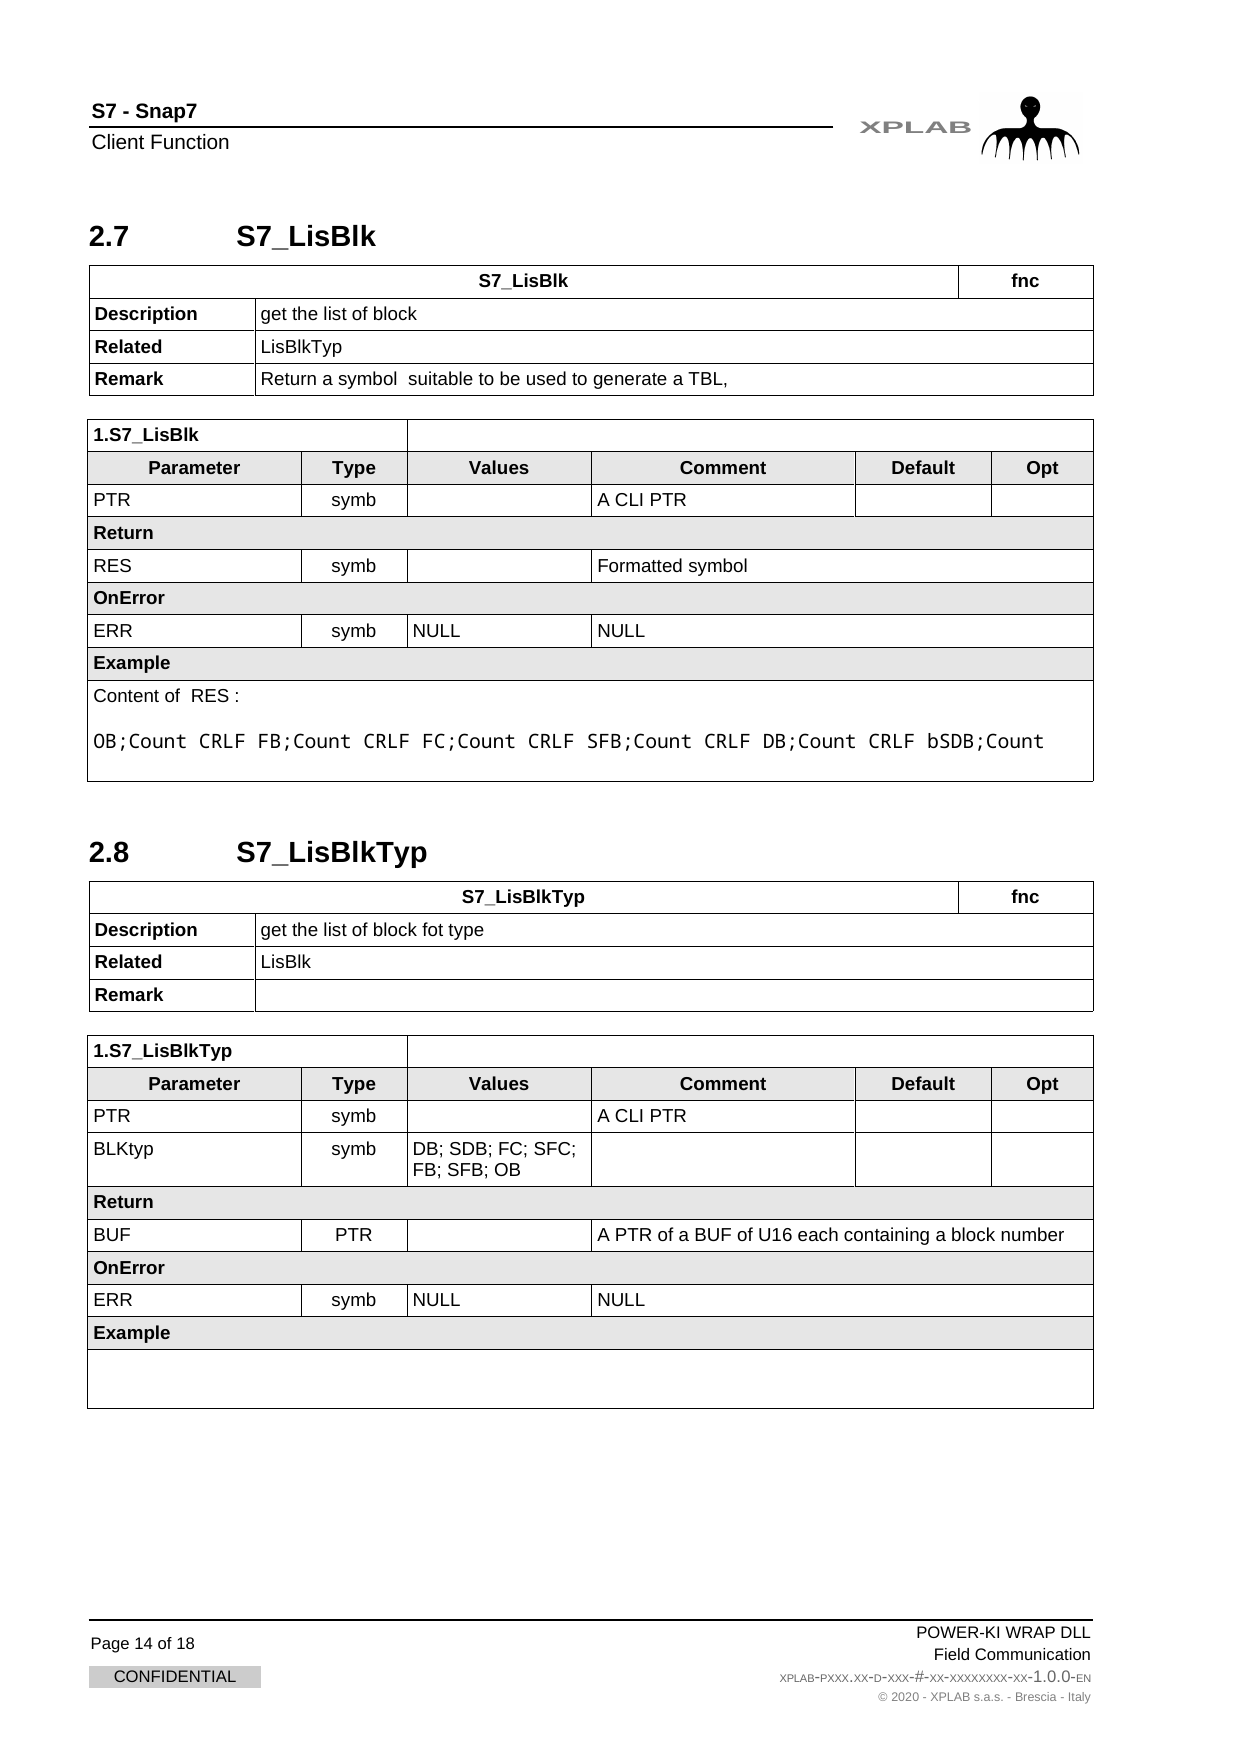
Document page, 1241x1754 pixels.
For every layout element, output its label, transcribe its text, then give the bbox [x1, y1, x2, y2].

table_cell get the list of block fot type [256, 914, 1093, 946]
subtitle S7_LisBlk [88, 220, 1093, 252]
table_cell ERR [88, 615, 301, 647]
table_cell Return [88, 1187, 1093, 1219]
table_cell symb [302, 1285, 407, 1316]
table_cell get the list of block [256, 299, 1093, 330]
table_cell A CLI PTR [592, 485, 854, 516]
table_cell Comment [592, 452, 854, 484]
table_cell [408, 1220, 591, 1251]
table_cell LisBlk [256, 947, 1093, 979]
table_cell Content of RES : OB;Count CRLF FB;Count CRLF FC;Count CRLF SFB;Count CRLF DB;Count CRLF bSDB;Count [88, 681, 1093, 781]
table_cell symb [302, 485, 407, 516]
table_cell Description [90, 914, 254, 946]
table_cell Type [302, 1068, 407, 1100]
table_cell Related [90, 947, 254, 979]
table_cell symb [302, 615, 407, 647]
table_cell [856, 1101, 991, 1132]
table_cell Return [88, 517, 1093, 549]
table_header 1.S7_LisBlk [88, 420, 407, 451]
table_cell A CLI PTR [592, 1101, 854, 1132]
table_header 1.S7_LisBlkTyp [88, 1036, 407, 1067]
table_cell BLKtyp [88, 1133, 301, 1186]
table_cell ERR [88, 1285, 301, 1316]
table_cell Default [856, 452, 991, 484]
table_cell NULL [592, 615, 1093, 647]
table_header S7_LisBlk [90, 266, 958, 298]
table_header fnc [959, 882, 1093, 913]
table_cell PTR [88, 1101, 301, 1132]
table_cell OnError [88, 583, 1093, 614]
table_cell Comment [592, 1068, 854, 1100]
table_cell [992, 485, 1093, 516]
table_cell Remark [90, 364, 254, 395]
table_cell [408, 485, 591, 516]
table_header fnc [959, 266, 1093, 298]
table_cell OnError [88, 1252, 1093, 1284]
table_cell PTR [88, 485, 301, 516]
table_cell [256, 980, 1093, 1011]
table_cell DB; SDB; FC; SFC; FB; SFB; OB [408, 1133, 591, 1186]
table_cell PTR [302, 1220, 407, 1251]
table_cell symb [302, 1101, 407, 1132]
table_cell Opt [992, 452, 1093, 484]
table_cell Related [90, 331, 254, 363]
table_cell RES [88, 550, 301, 582]
table_cell NULL [408, 615, 591, 647]
table_cell [88, 1350, 1093, 1408]
picture [978, 92, 1083, 164]
table_header [408, 420, 1093, 451]
table_cell Opt [992, 1068, 1093, 1100]
table_cell NULL [408, 1285, 591, 1316]
table_cell Example [88, 648, 1093, 680]
table_cell Example [88, 1317, 1093, 1349]
table_header [408, 1036, 1093, 1067]
table_cell symb [302, 550, 407, 582]
table_cell symb [302, 1133, 407, 1186]
table_cell Remark [90, 980, 254, 1011]
table_cell Default [856, 1068, 991, 1100]
table_cell [408, 1101, 591, 1132]
table_cell Description [90, 299, 254, 330]
table_cell [592, 1133, 854, 1186]
table_cell Type [302, 452, 407, 484]
table_cell LisBlkTyp [256, 331, 1093, 363]
table_cell Values [408, 452, 591, 484]
table_cell [408, 550, 591, 582]
table_cell [856, 485, 991, 516]
table_cell BUF [88, 1220, 301, 1251]
table_cell A PTR of a BUF of U16 each containing a block number [592, 1220, 1093, 1251]
table_cell Parameter [88, 1068, 301, 1100]
table_cell Return a symbol suitable to be used to generate a TBL, [256, 364, 1093, 395]
table_cell Formatted symbol [592, 550, 1093, 582]
table_cell Parameter [88, 452, 301, 484]
table_cell [992, 1133, 1093, 1186]
table_cell Values [408, 1068, 591, 1100]
table_cell [992, 1101, 1093, 1132]
table_cell NULL [592, 1285, 1093, 1316]
subtitle S7_LisBlkTyp [88, 836, 1093, 868]
table_header S7_LisBlkTyp [90, 882, 958, 913]
table_cell [856, 1133, 991, 1186]
